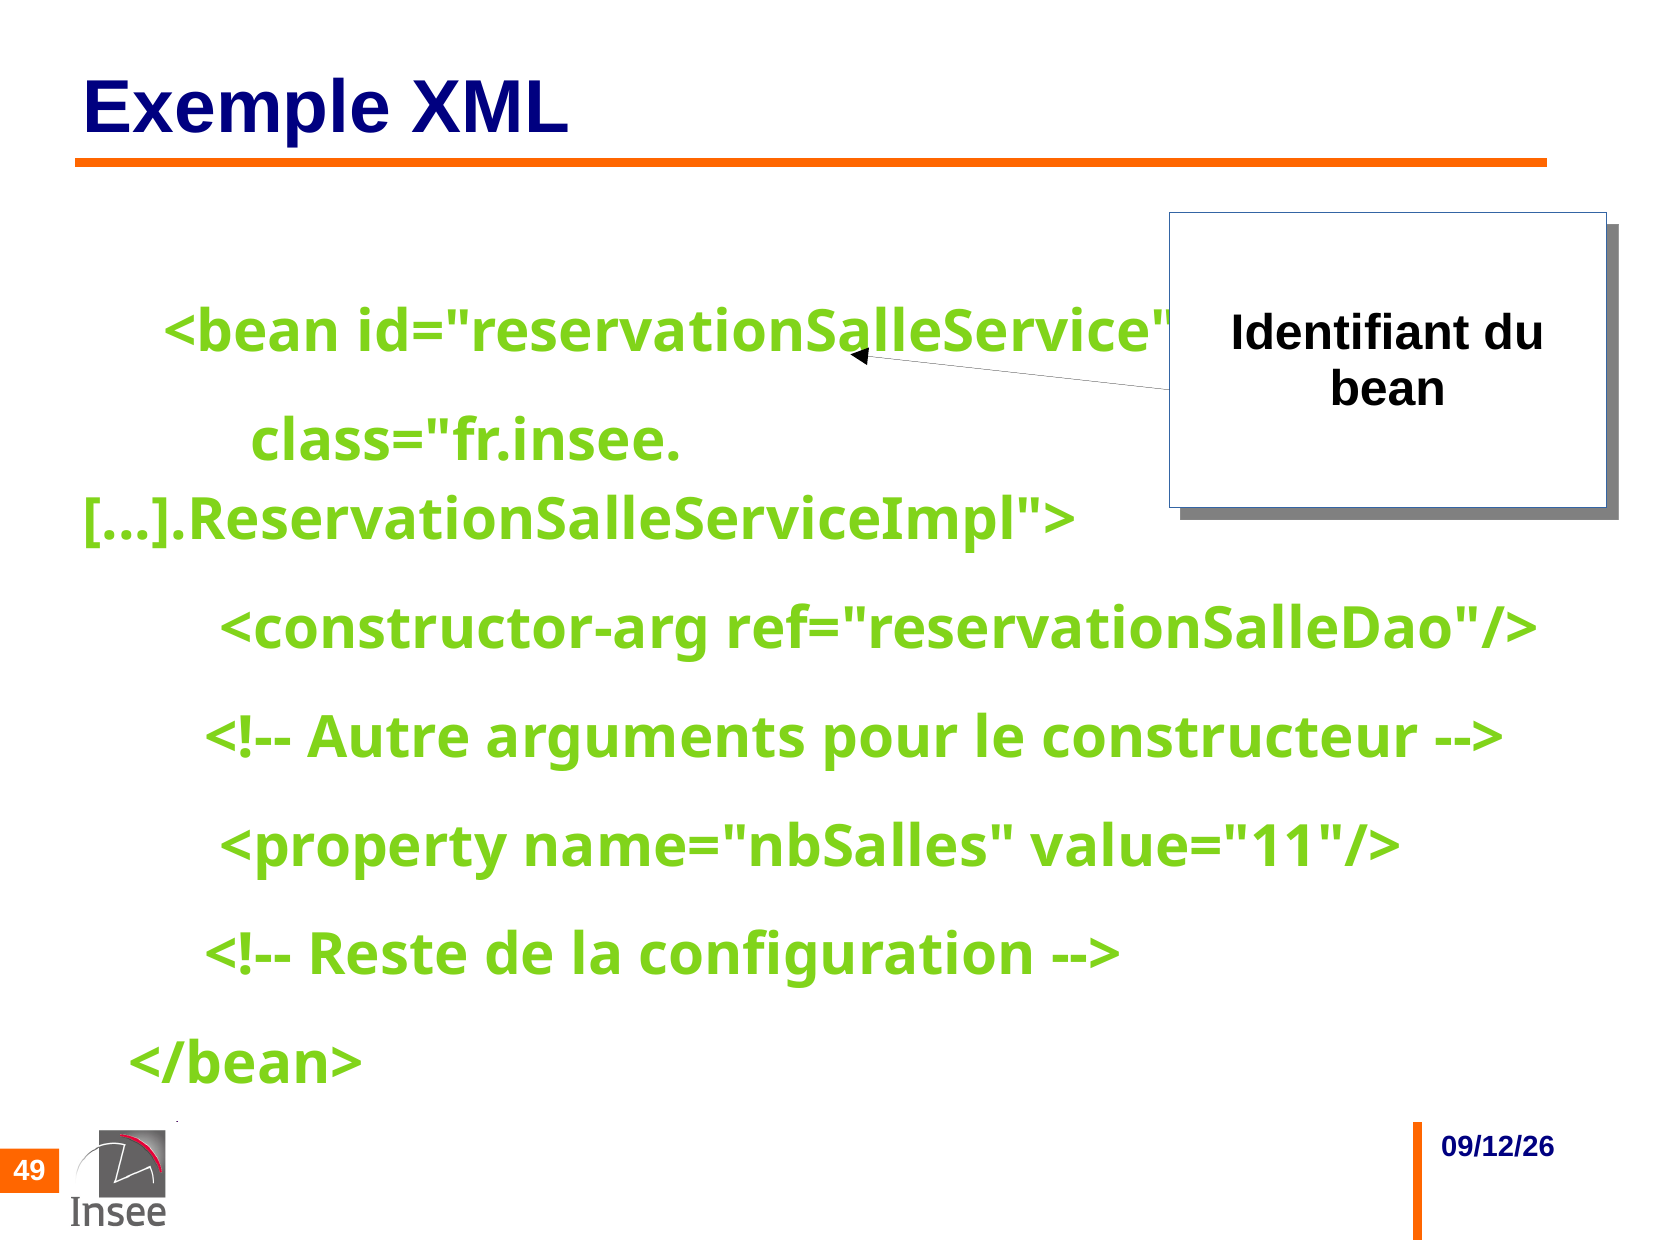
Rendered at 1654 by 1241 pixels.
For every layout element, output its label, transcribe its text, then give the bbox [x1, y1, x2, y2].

picture [62, 1121, 178, 1241]
text_box Identifiant du bean [1204, 248, 1571, 473]
list <bean id="reservationSalleService" class="fr.insee.[...].ReservationSalleServiceImpl"> <constructor-arg ref="reservationSalleDao"/> <!-- Autre arguments pour le constructeur --> <property name="nbSalles" value="11"/> <!-- Reste de la configuration --> </bean> [82, 289, 1548, 1140]
text_box [1169, 212, 1607, 508]
title Exemple XML [82, 49, 1619, 163]
